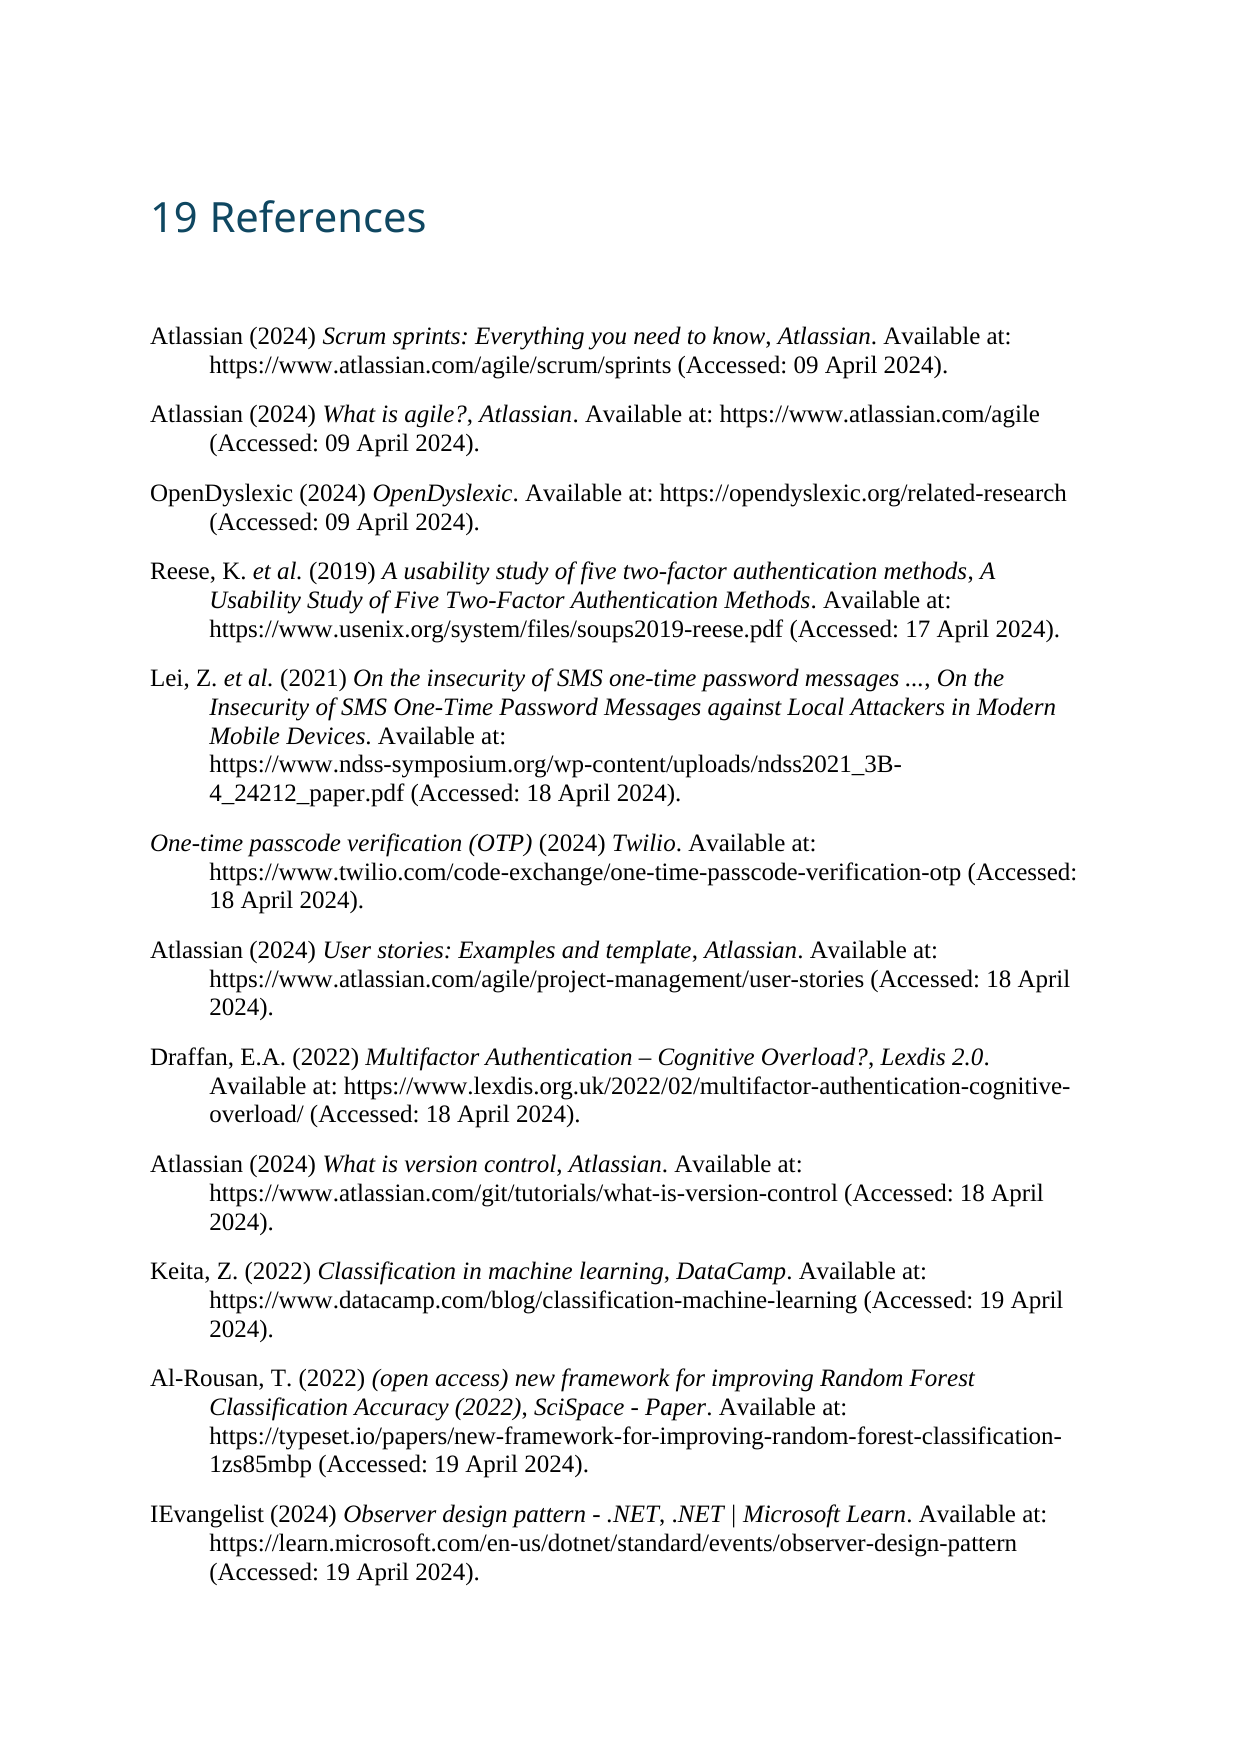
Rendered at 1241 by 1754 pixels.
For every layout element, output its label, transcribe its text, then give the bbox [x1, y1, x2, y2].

text Atlassian (2024) Scrum sprints: Everything you need to know, Atlassian. Available at: https://www.atlassian.com/agile/scrum/sprints (Accessed: 09 April 2024). [150, 321, 1090, 379]
text Al-Rousan, T. (2022) (open access) new framework for improving Random Forest Classification Accuracy (2022), SciSpace - Paper. Available at: https://typeset.io/papers/new-framework-for-improving-random-forest-classification-1zs85mbp (Accessed: 19 April 2024). [150, 1363, 1090, 1478]
text IEvangelist (2024) Observer design pattern - .NET, .NET | Microsoft Learn. Available at: https://learn.microsoft.com/en-us/dotnet/standard/events/observer-design-pattern (Accessed: 19 April 2024). [150, 1499, 1090, 1585]
text Draffan, E.A. (2022) Multifactor Authentication – Cognitive Overload?, Lexdis 2.0. Available at: https://www.lexdis.org.uk/2022/02/multifactor-authentication-cognitive-overload/ (Accessed: 18 April 2024). [150, 1042, 1090, 1128]
text Atlassian (2024) User stories: Examples and template, Atlassian. Available at: https://www.atlassian.com/agile/project-management/user-stories (Accessed: 18 April 2024). [150, 935, 1090, 1021]
text OpenDyslexic (2024) OpenDyslexic. Available at: https://opendyslexic.org/related-research (Accessed: 09 April 2024). [150, 478, 1090, 535]
text Reese, K. et al. (2019) A usability study of five two-factor authentication methods, A Usability Study of Five Two-Factor Authentication Methods. Available at: https://www.usenix.org/system/files/soups2019-reese.pdf (Accessed: 17 April 2024). [150, 556, 1090, 642]
subtitle References [150, 187, 1090, 244]
text Atlassian (2024) What is version control, Atlassian. Available at: https://www.atlassian.com/git/tutorials/what-is-version-control (Accessed: 18 April 2024). [150, 1149, 1090, 1235]
text One-time passcode verification (OTP) (2024) Twilio. Available at: https://www.twilio.com/code-exchange/one-time-passcode-verification-otp (Accessed: 18 April 2024). [150, 828, 1090, 914]
text Atlassian (2024) What is agile?, Atlassian. Available at: https://www.atlassian.com/agile (Accessed: 09 April 2024). [150, 399, 1090, 457]
text Keita, Z. (2022) Classification in machine learning, DataCamp. Available at: https://www.datacamp.com/blog/classification-machine-learning (Accessed: 19 April 2024). [150, 1256, 1090, 1342]
text Lei, Z. et al. (2021) On the insecurity of SMS one-time password messages ..., On the Insecurity of SMS One-Time Password Messages against Local Attackers in Modern Mobile Devices. Available at: https://www.ndss-symposium.org/wp-content/uploads/ndss2021_3B-4_24212_paper.pdf (Accessed: 18 April 2024). [150, 663, 1090, 807]
